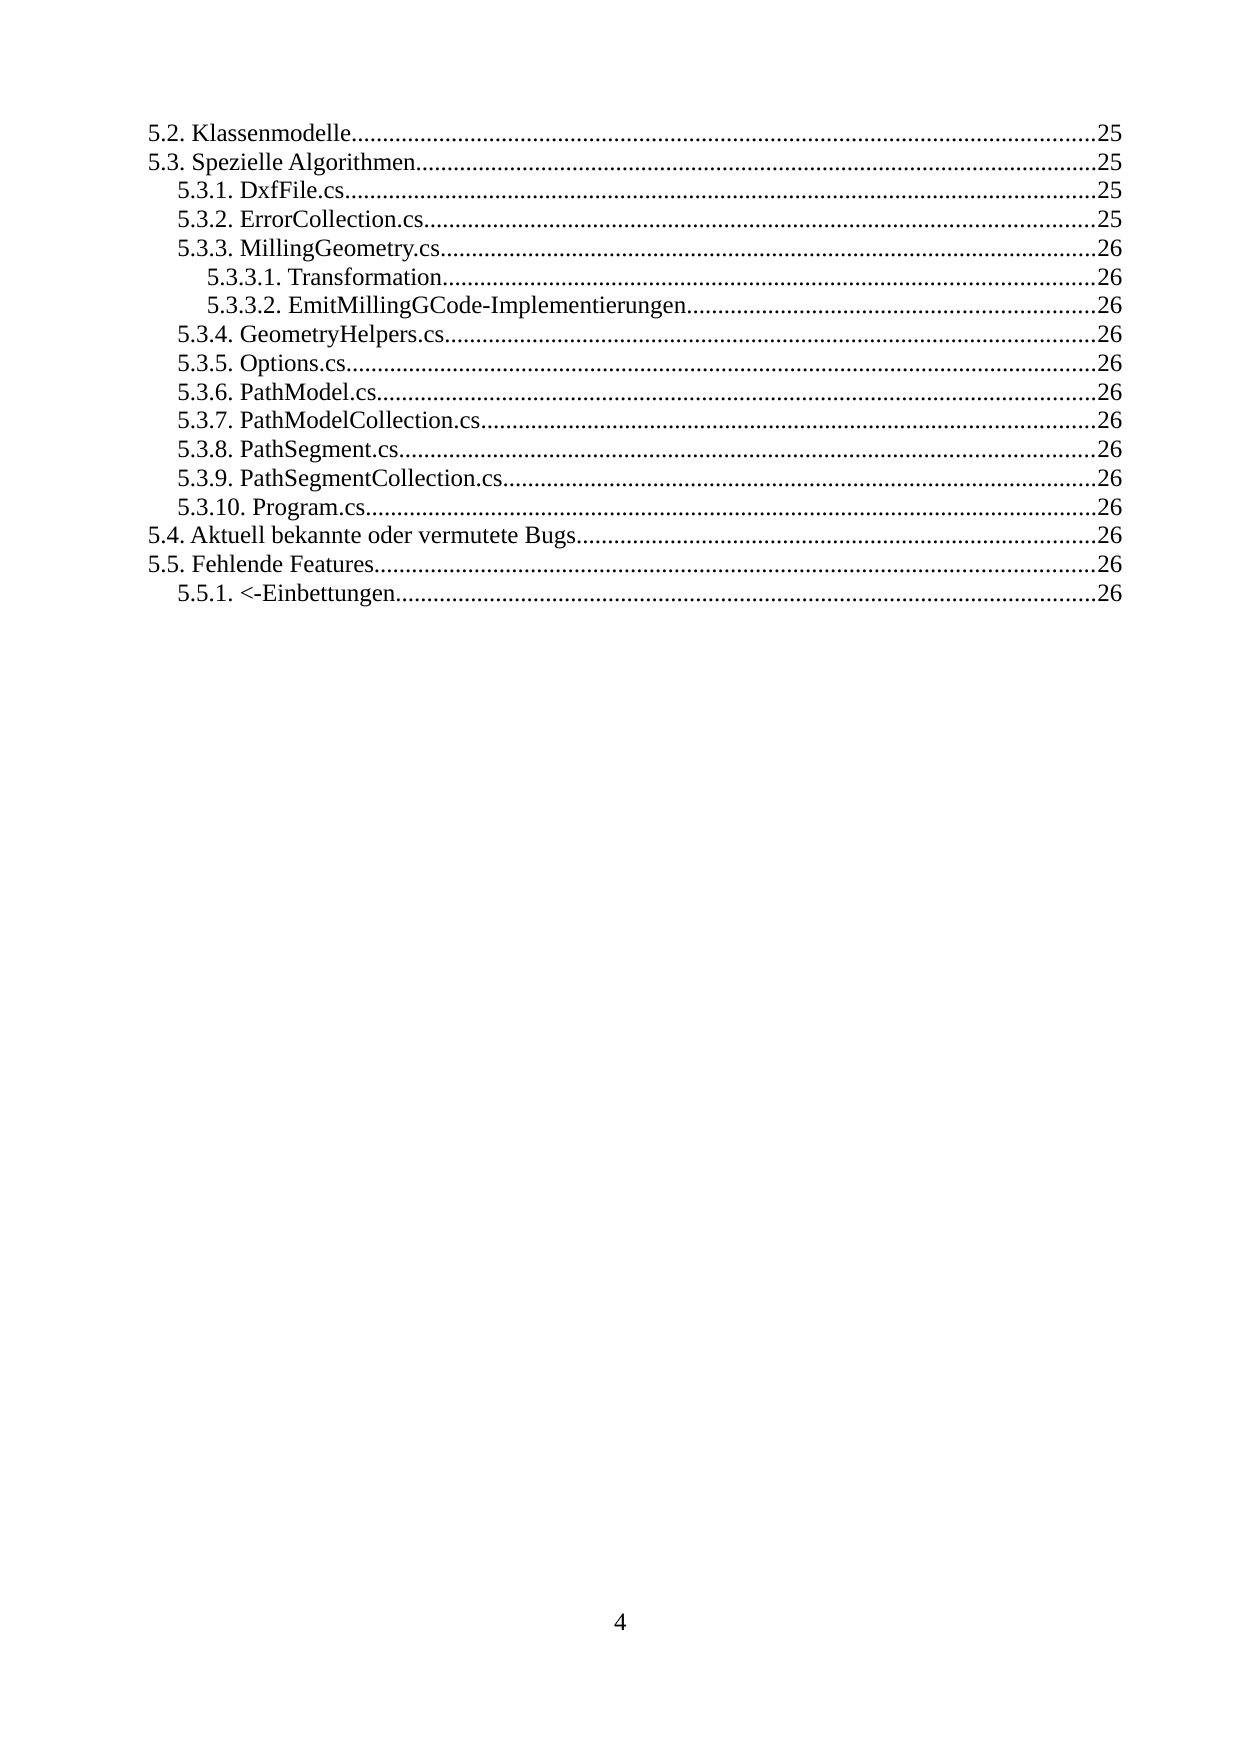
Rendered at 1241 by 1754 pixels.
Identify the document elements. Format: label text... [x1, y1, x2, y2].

text 5.3.10. Program.cs 26 [177, 492, 1122, 521]
text 5.4. Aktuell bekannte oder vermutete Bugs 26 [148, 521, 1122, 549]
text 5.3.3.1. Transformation 26 [207, 262, 1122, 291]
text 5.3.3.2. EmitMillingGCode-Implementierungen 26 [207, 291, 1122, 319]
text 5.3.3. MillingGeometry.cs 26 [177, 233, 1122, 262]
text 5.3.1. DxfFile.cs 25 [177, 176, 1122, 204]
text 5.5. Fehlende Features 26 [148, 549, 1122, 578]
text 5.3.7. PathModelCollection.cs 26 [177, 406, 1122, 434]
text 5.3.9. PathSegmentCollection.cs 26 [177, 463, 1122, 492]
text 5.2. Klassenmodelle 25 [148, 118, 1122, 147]
text 5.3.8. PathSegment.cs 26 [177, 434, 1122, 463]
text 5.3.2. ErrorCollection.cs 25 [177, 204, 1122, 233]
text 5.3.6. PathModel.cs 26 [177, 377, 1122, 406]
text 5.5.1. <-Einbettungen 26 [177, 578, 1122, 607]
text 5.3.4. GeometryHelpers.cs 26 [177, 319, 1122, 348]
text 5.3.5. Options.cs 26 [177, 348, 1122, 377]
text 5.3. Spezielle Algorithmen 25 [148, 147, 1122, 176]
